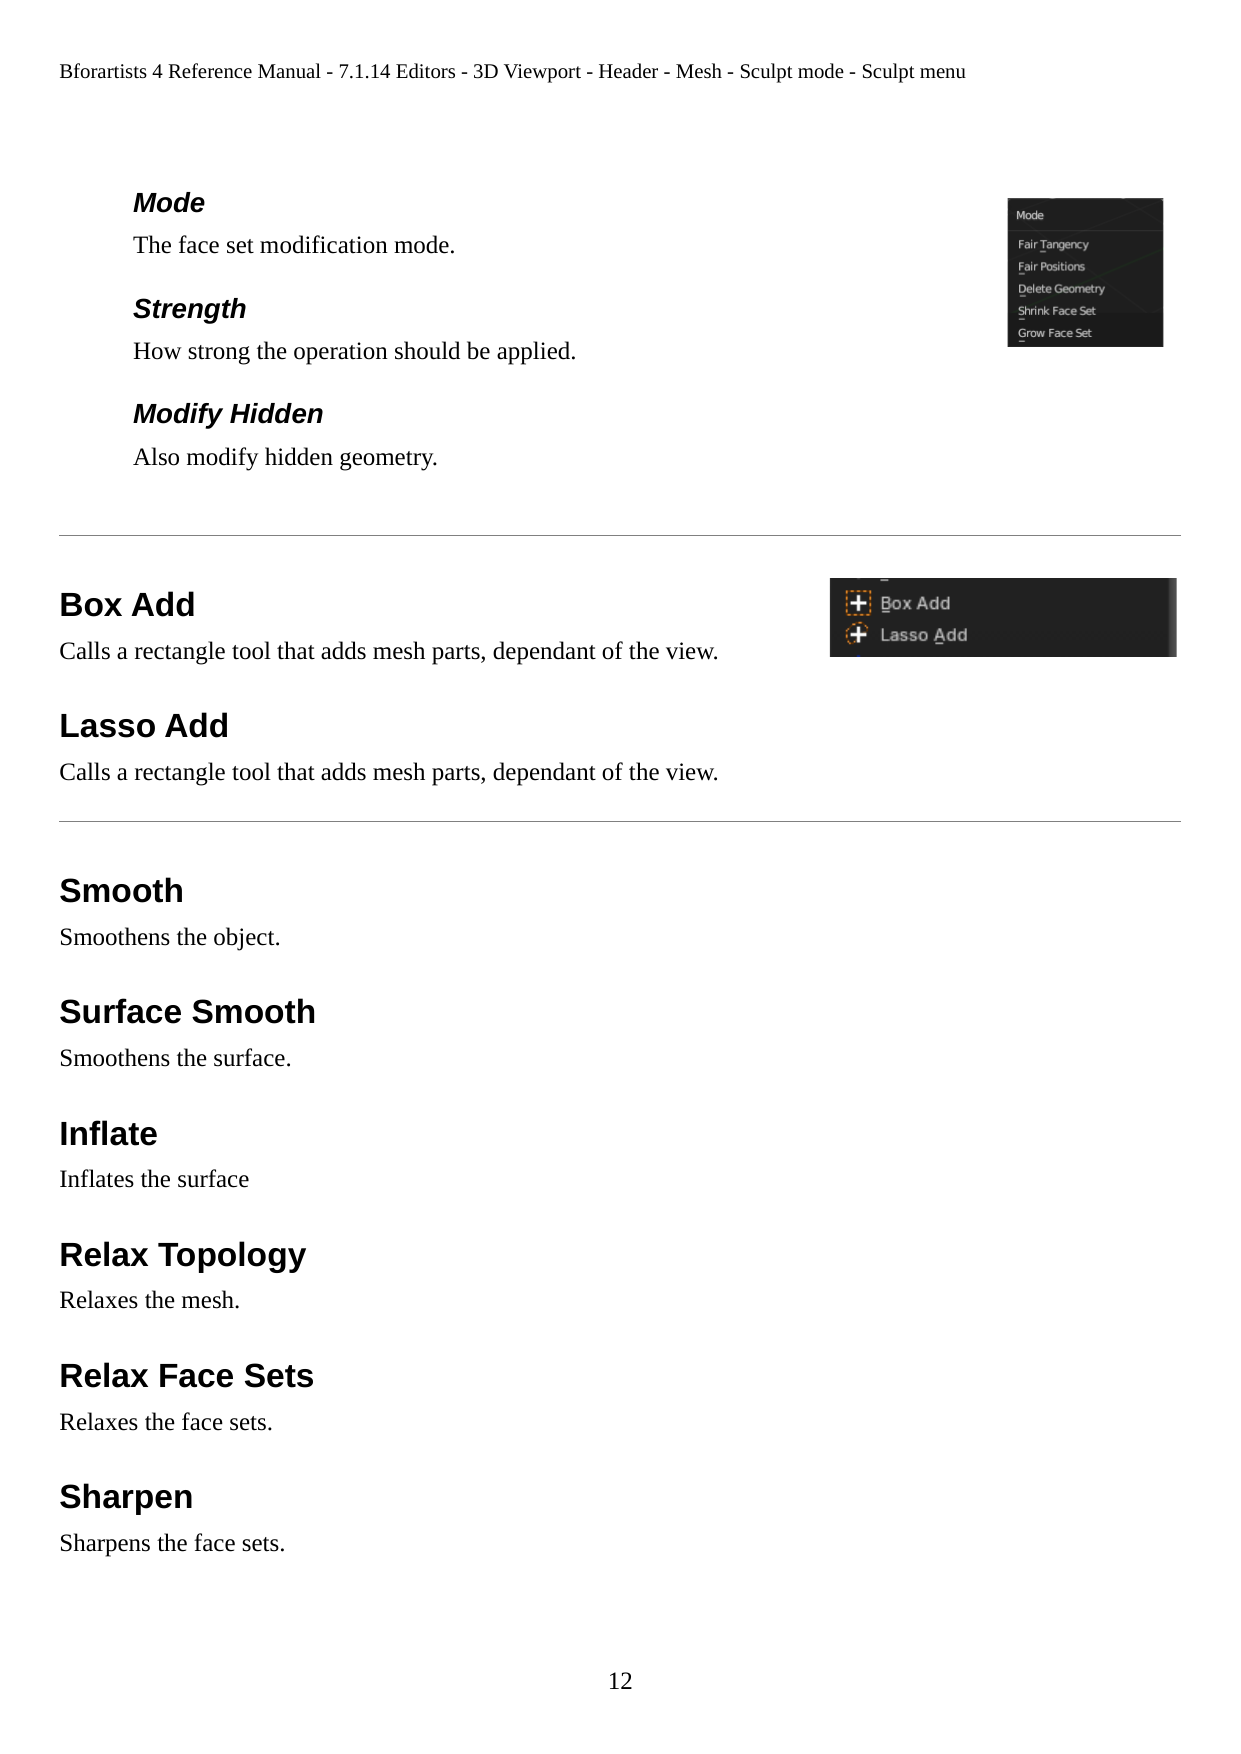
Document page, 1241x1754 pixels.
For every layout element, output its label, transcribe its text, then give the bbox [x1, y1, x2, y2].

text Smoothens the object. [59, 922, 1181, 951]
text Calls a rectangle tool that adds mesh parts, dependant of the view. [59, 757, 1181, 786]
text Also modify hidden geometry. [133, 442, 1181, 471]
subtitle Strength [133, 292, 1007, 324]
text How strong the operation should be applied. [133, 336, 1181, 365]
subtitle Lasso Add [59, 706, 1181, 745]
picture [829, 578, 1177, 657]
text Relaxes the mesh. [59, 1286, 1181, 1314]
subtitle Inflate [59, 1113, 1181, 1152]
text The face set modification mode. [133, 230, 1007, 259]
subtitle Modify Hidden [133, 398, 1181, 430]
subtitle [1177, 585, 1181, 624]
subtitle Smooth [59, 871, 1181, 910]
subtitle Relax Face Sets [59, 1356, 1181, 1394]
text Inflates the surface [59, 1164, 1181, 1193]
subtitle Surface Smooth [59, 992, 1181, 1031]
picture [1007, 198, 1164, 347]
text Relaxes the face sets. [59, 1407, 1181, 1435]
text Sharpens the face sets. [59, 1528, 1181, 1556]
subtitle Box Add [59, 585, 829, 624]
subtitle Relax Topology [59, 1234, 1181, 1273]
subtitle Sharpen [59, 1477, 1181, 1515]
text Smoothens the surface. [59, 1043, 1181, 1072]
subtitle Mode [133, 186, 1181, 218]
subtitle [1164, 292, 1181, 324]
text Calls a rectangle tool that adds mesh parts, dependant of the view. [59, 636, 1181, 665]
